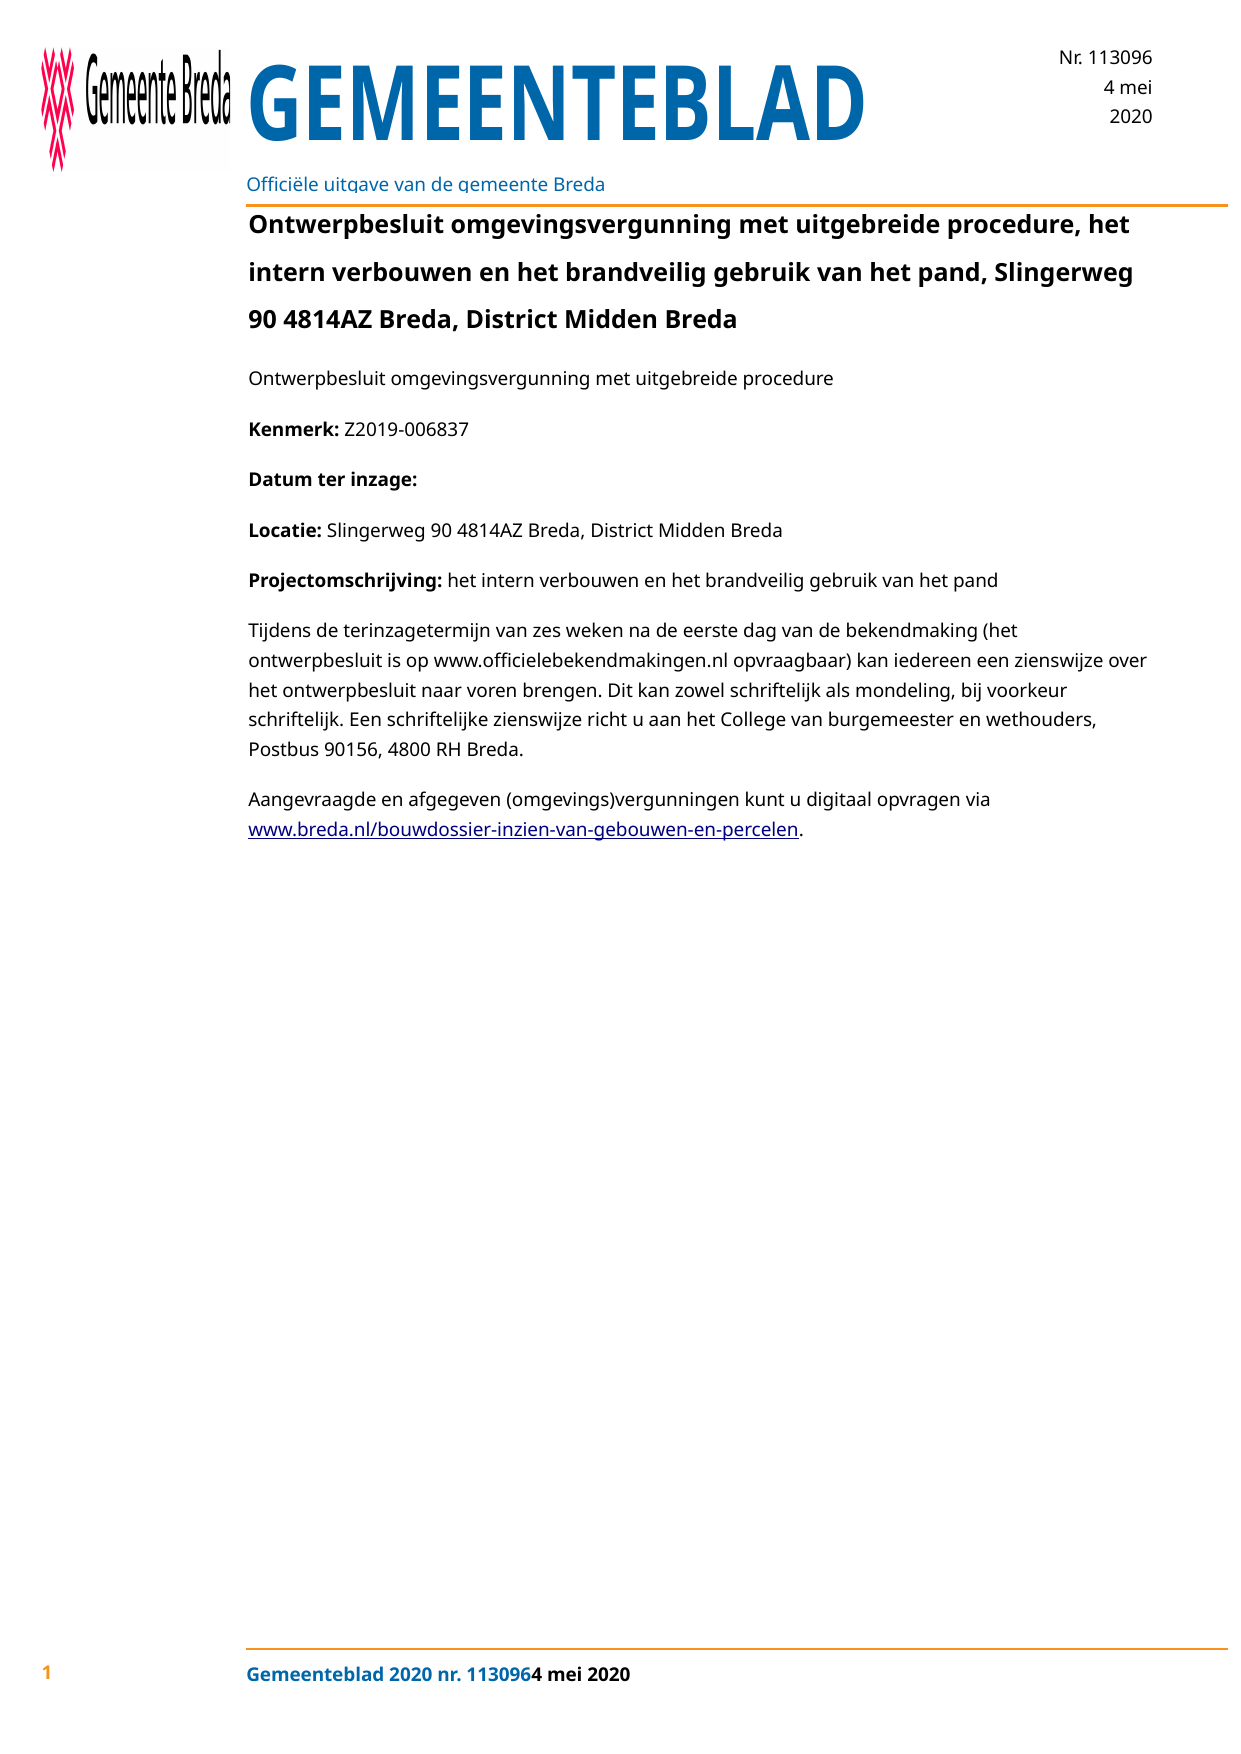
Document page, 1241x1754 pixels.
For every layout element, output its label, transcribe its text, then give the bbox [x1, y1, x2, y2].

text Tijdens de terinzagetermijn van zes weken na de eerste dag van de bekendmaking (het ontwerpbesluit is op www.officielebekendmakingen.nl opvraagbaar) kan iedereen een zienswijze over het ontwerpbesluit naar voren brengen. Dit kan zowel schriftelijk als mondeling, bij voorkeur schriftelijk. Een schriftelijke zienswijze richt u aan het College van burgemeester en wethouders, Postbus 90156, 4800 RH Breda. [248, 618, 1152, 762]
text Aangevraagde en afgegeven (omgevings)vergunningen kunt u digitaal opvragen via www.breda.nl/bouwdossier-inzien-van-gebouwen-en-percelen. [248, 786, 1152, 842]
text Locatie: Slingerweg 90 4814AZ Breda, District Midden Breda [248, 517, 1152, 542]
text Projectomschrijving: het intern verbouwen en het brandveilig gebruik van het pand [248, 567, 1152, 593]
picture [41, 47, 231, 172]
text Kenmerk: Z2019-006837 [248, 416, 1152, 442]
text Datum ter inzage: [248, 466, 1152, 492]
text Ontwerpbesluit omgevingsvergunning met uitgebreide procedure [248, 366, 1152, 391]
text Ontwerpbesluit omgevingsvergunning met uitgebreide procedure, het intern verbouwen en het brandveilig gebruik van het pand, Slingerweg 90 4814AZ Breda, District Midden Breda [248, 207, 1152, 336]
